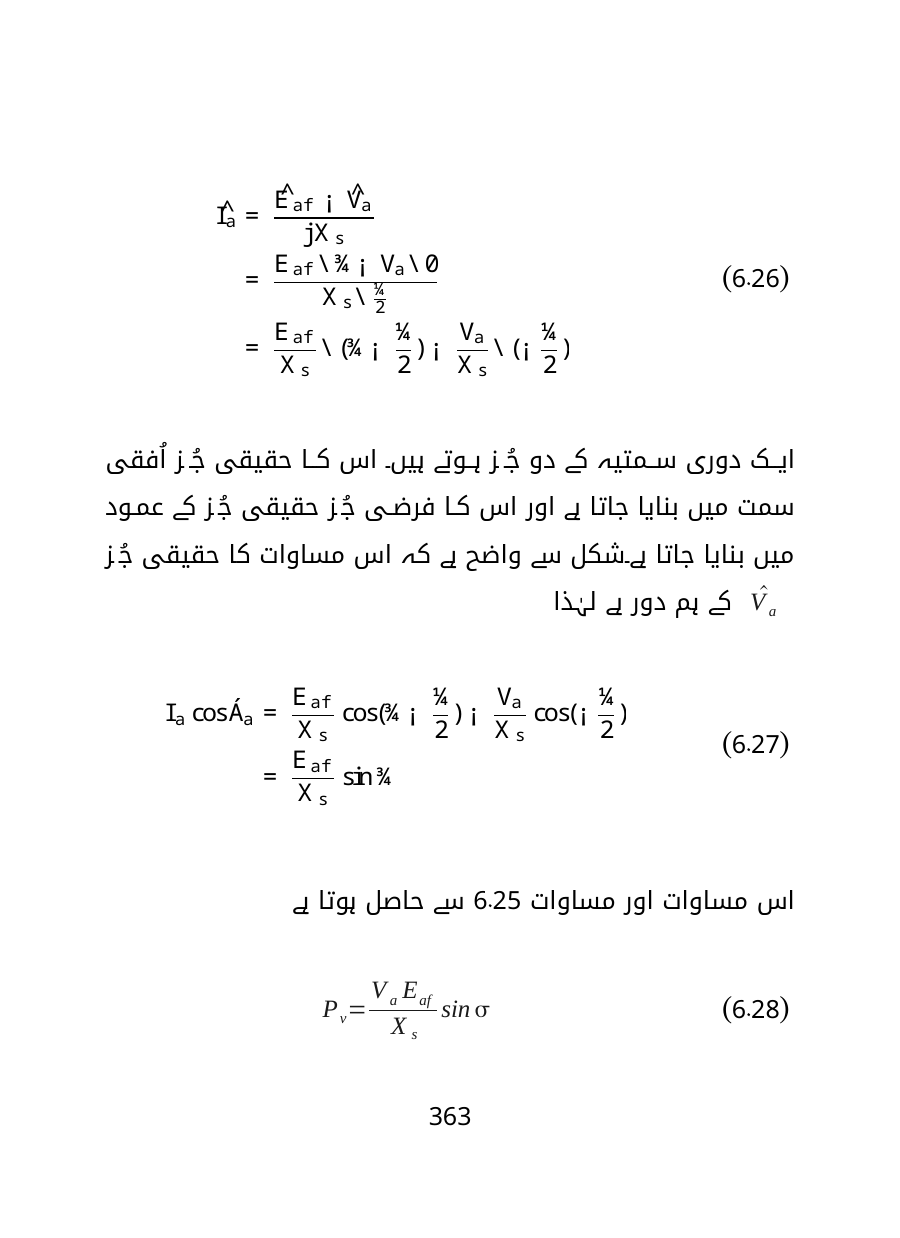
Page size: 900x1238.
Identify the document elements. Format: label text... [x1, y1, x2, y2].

table_header [105, 971, 697, 1062]
table_header (6.28) [697, 971, 795, 1062]
table_header (6.26) [686, 169, 795, 402]
table_header [105, 169, 686, 402]
table_header [105, 673, 692, 831]
text اس مساوات اور مساوات 6.25 سے حاصل ہوتا ہے [105, 877, 795, 925]
table_header (6.27) [693, 673, 795, 831]
text ایک دوری سمتیہ کے دو جُز ہوتے ہیں۔ اس کا حقیقی جُز اُفقی سمت میں بنایا جاتا ہے اور اس کا فرضی جُز حقیقی جُز کے عمود میں بنایا جاتا ہے۔شکل سے واضح ہے کہ اس مساوات کا حقیقی جُز کے ہم دور ہے لہٰذا [105, 436, 795, 626]
